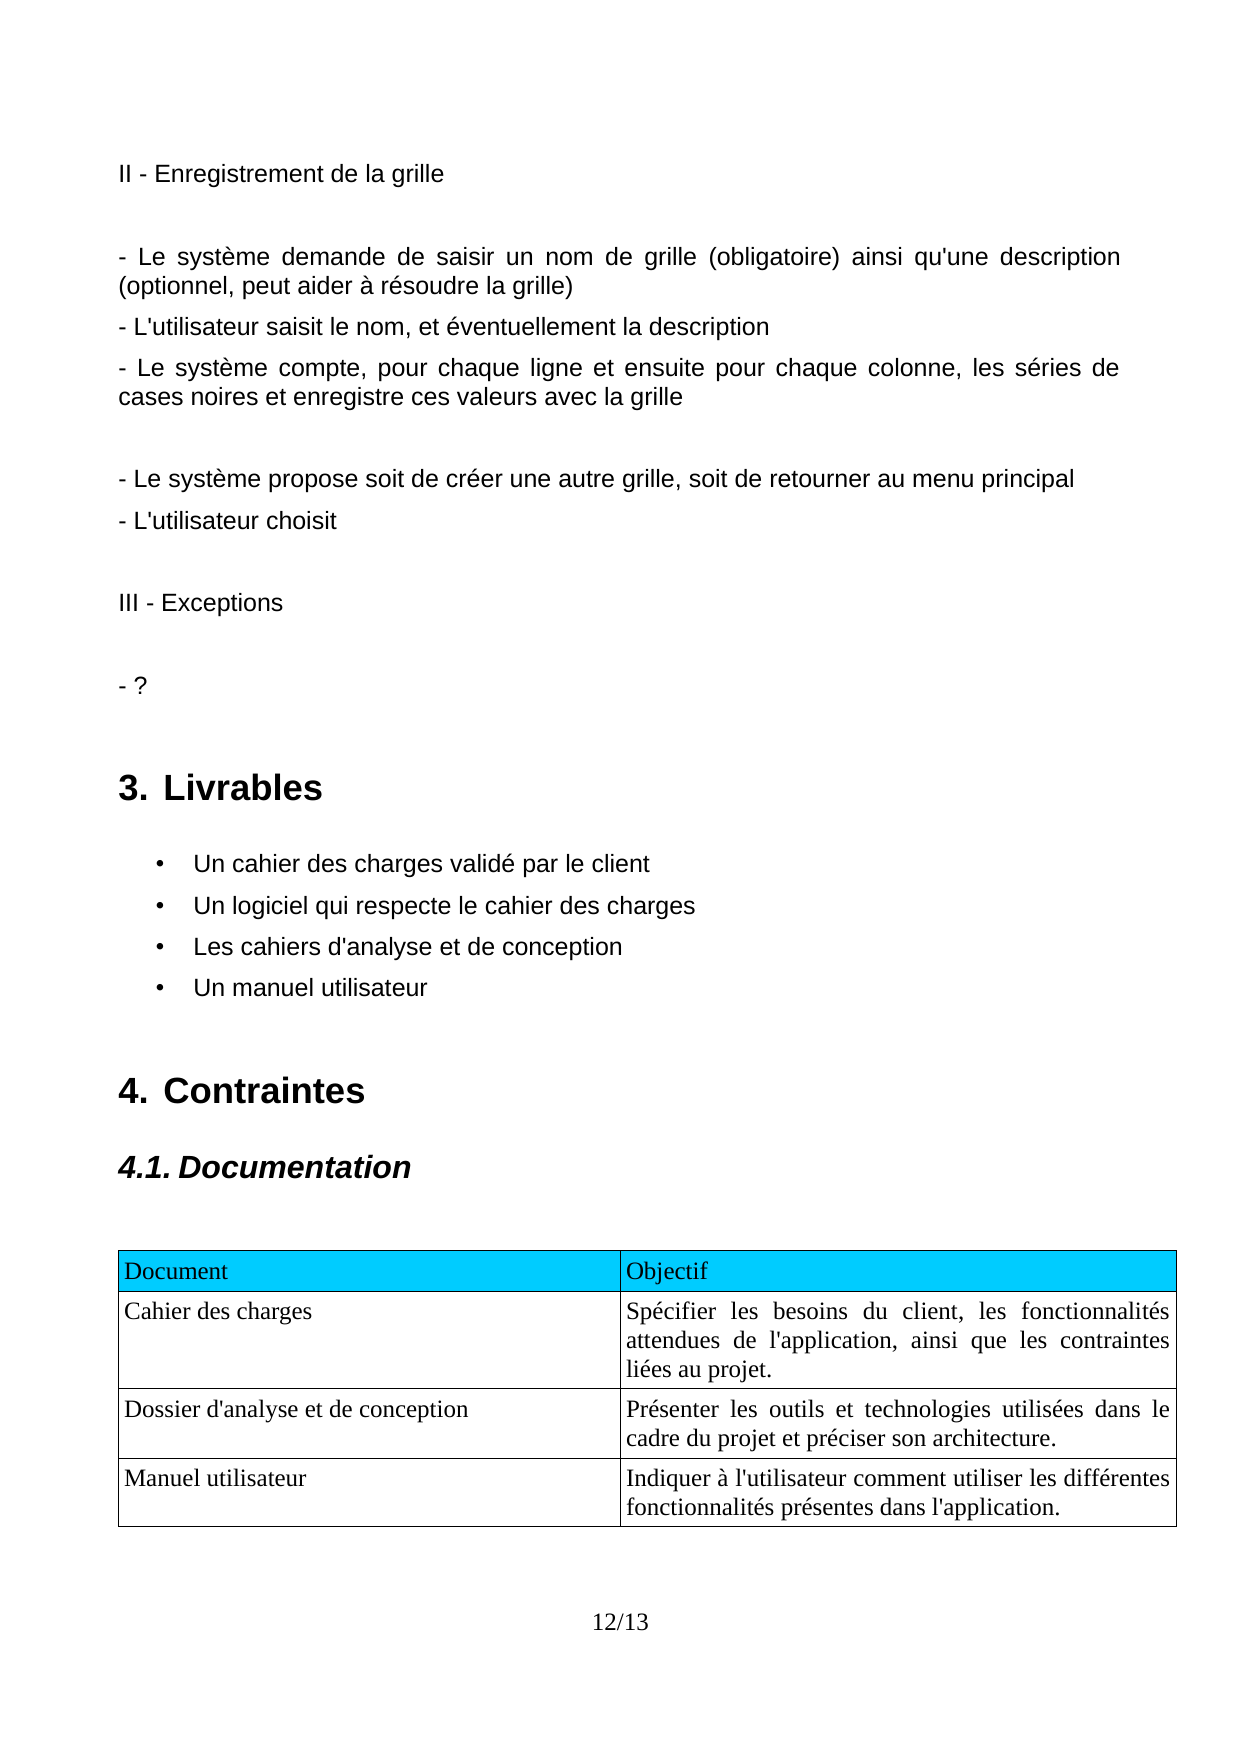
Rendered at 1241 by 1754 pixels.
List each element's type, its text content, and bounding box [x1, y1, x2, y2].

subtitle Contraintes [118, 1069, 1122, 1111]
table_cell Dossier d'analyse et de conception [119, 1389, 620, 1457]
text III - Exceptions [118, 588, 1122, 617]
text - ? [118, 671, 1122, 699]
list Les cahiers d'analyse et de conception [156, 932, 1122, 961]
table_cell Manuel utilisateur [119, 1459, 620, 1526]
subtitle Documentation [118, 1148, 1122, 1185]
text - Le système propose soit de créer une autre grille, soit de retourner au menu principal [118, 464, 1122, 493]
table_cell Cahier des charges [119, 1292, 620, 1388]
text - L'utilisateur saisit le nom, et éventuellement la description [118, 312, 1122, 341]
table_cell Spécifier les besoins du client, les fonctionnalités attendues de l'application, ainsi que les contraintes liées au projet. [621, 1292, 1176, 1388]
list Un manuel utilisateur [156, 973, 1122, 1002]
list Un cahier des charges validé par le client [156, 849, 1122, 878]
list Un logiciel qui respecte le cahier des charges [156, 891, 1122, 919]
table_cell Indiquer à l'utilisateur comment utiliser les différentes fonctionnalités présentes dans l'application. [621, 1459, 1176, 1526]
text - L'utilisateur choisit [118, 506, 1122, 534]
table_header Document [119, 1251, 620, 1291]
table_header Objectif [621, 1251, 1176, 1291]
text - Le système compte, pour chaque ligne et ensuite pour chaque colonne, les séries de cases noires et enregistre ces valeurs avec la grille [118, 353, 1122, 411]
table_cell Présenter les outils et technologies utilisées dans le cadre du projet et préciser son architecture. [621, 1389, 1176, 1457]
text - Le système demande de saisir un nom de grille (obligatoire) ainsi qu'une description (optionnel, peut aider à résoudre la grille) [118, 242, 1122, 299]
text II - Enregistrement de la grille [118, 159, 1122, 188]
subtitle Livrables [118, 766, 1122, 808]
